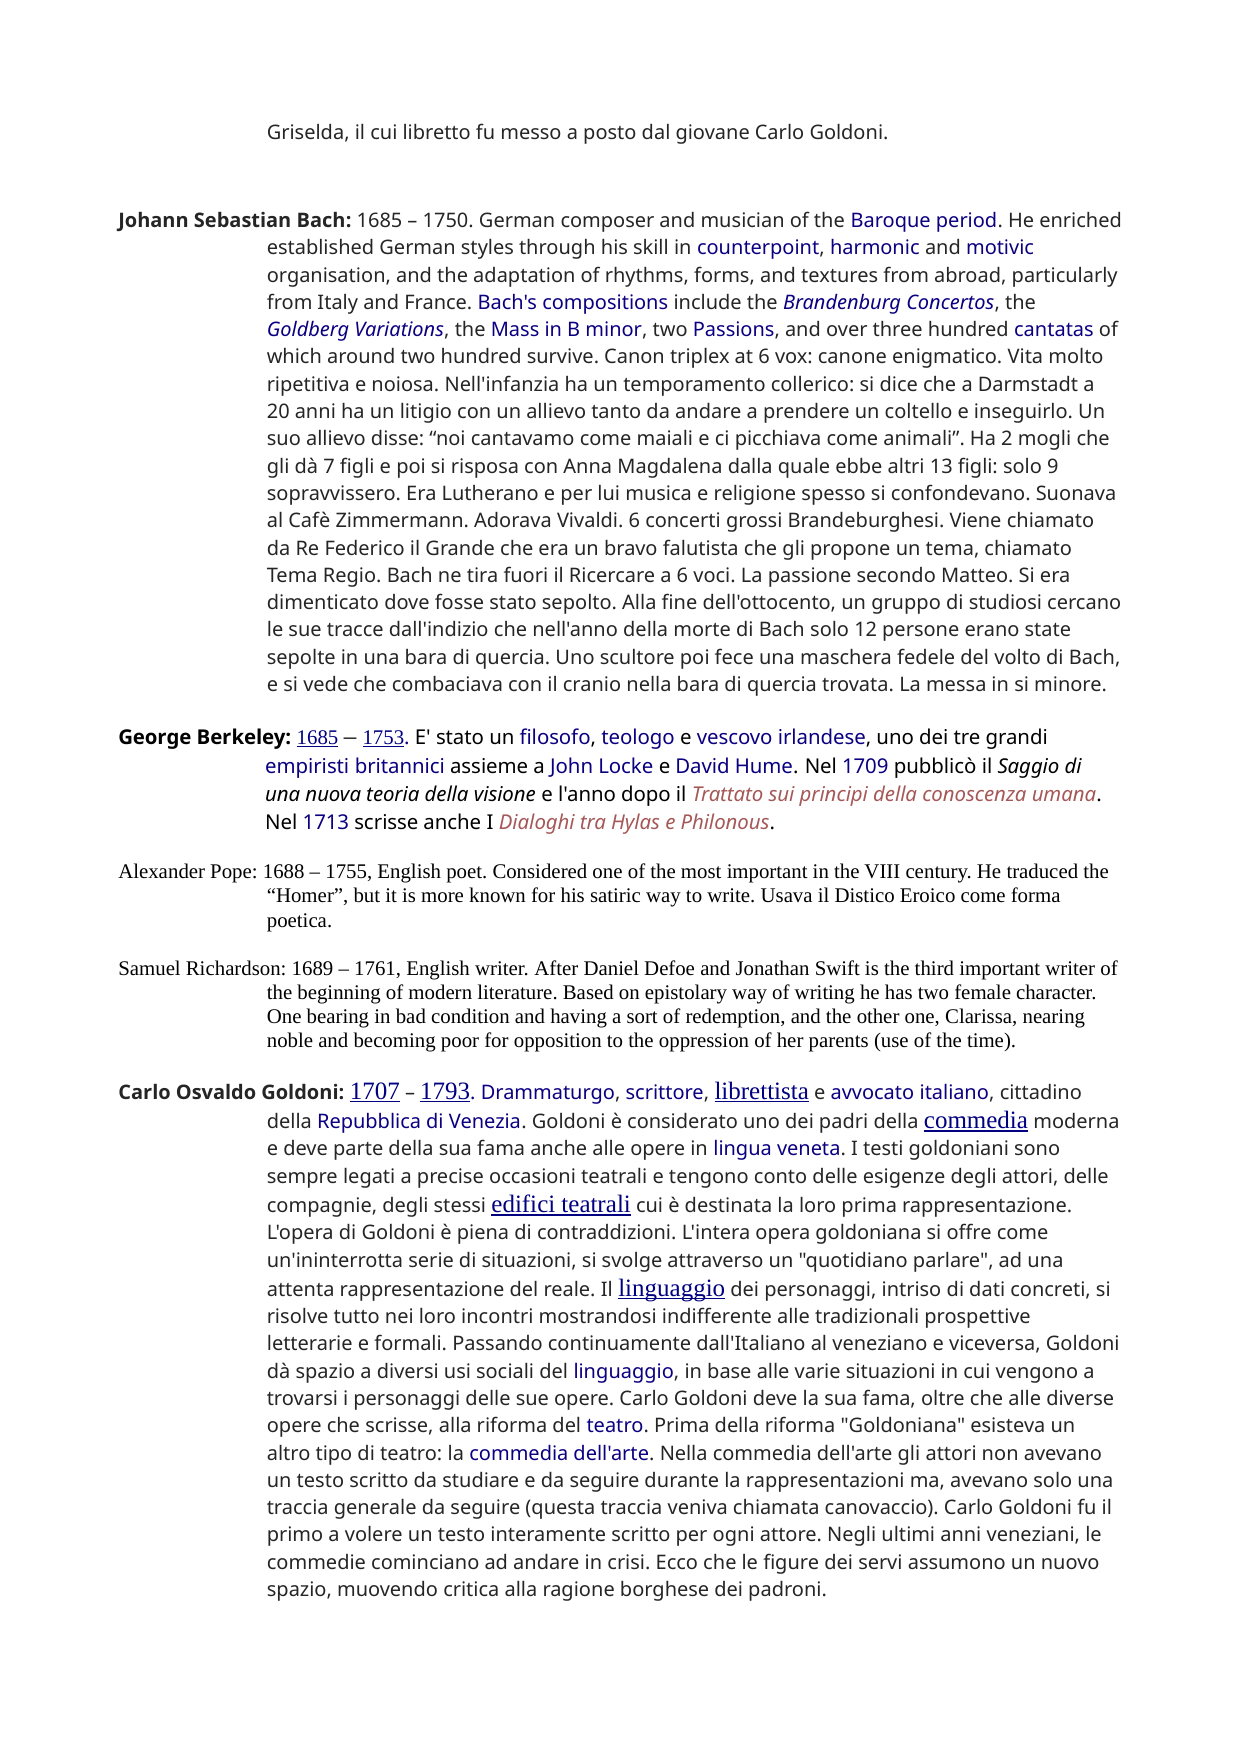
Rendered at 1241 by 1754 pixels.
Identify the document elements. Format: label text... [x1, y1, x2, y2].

text Alexander Pope: 1688 – 1755, English poet. Considered one of the most important in the VIII century. He traduced the “Homer”, but it is more known for his satiric way to write. Usava il Distico Eroico come forma poetica. [118, 859, 1122, 932]
text George Berkeley: 1685 – 1753. E' stato un filosofo, teologo e vescovo irlandese, uno dei tre grandi empiristi britannici assieme a John Locke e David Hume. Nel 1709 pubblicò il Saggio di una nuova teoria della visione e l'anno dopo il Trattato sui principi della conoscenza umana. Nel 1713 scrisse anche I Dialoghi tra Hylas e Philonous. [118, 721, 1122, 835]
text Griselda, il cui libretto fu messo a posto dal giovane Carlo Goldoni. [118, 118, 1122, 145]
text Carlo Osvaldo Goldoni: 1707 – 1793. Drammaturgo, scrittore, librettista e avvocato italiano, cittadino della Repubblica di Venezia. Goldoni è considerato uno dei padri della commedia moderna e deve parte della sua fama anche alle opere in lingua veneta. I testi goldoniani sono sempre legati a precise occasioni teatrali e tengono conto delle esigenze degli attori, delle compagnie, degli stessi edifici teatrali cui è destinata la loro prima rappresentazione. L'opera di Goldoni è piena di contraddizioni. L'intera opera goldoniana si offre come un'ininterrotta serie di situazioni, si svolge attraverso un "quotidiano parlare", ad una attenta rappresentazione del reale. Il linguaggio dei personaggi, intriso di dati concreti, si risolve tutto nei loro incontri mostrandosi indifferente alle tradizionali prospettive letterarie e formali. Passando continuamente dall'Italiano al veneziano e viceversa, Goldoni dà spazio a diversi usi sociali del linguaggio, in base alle varie situazioni in cui vengono a trovarsi i personaggi delle sue opere. Carlo Goldoni deve la sua fama, oltre che alle diverse opere che scrisse, alla riforma del teatro. Prima della riforma "Goldoniana" esisteva un altro tipo di teatro: la commedia dell'arte. Nella commedia dell'arte gli attori non avevano un testo scritto da studiare e da seguire durante la rappresentazioni ma, avevano solo una traccia generale da seguire (questa traccia veniva chiamata canovaccio). Carlo Goldoni fu il primo a volere un testo interamente scritto per ogni attore. Negli ultimi anni veneziani, le commedie cominciano ad andare in crisi. Ecco che le figure dei servi assumono un nuovo spazio, muovendo critica alla ragione borghese dei padroni. [118, 1076, 1122, 1602]
text Johann Sebastian Bach: 1685 – 1750. German composer and musician of the Baroque period. He enriched established German styles through his skill in counterpoint, harmonic and motivic organisation, and the adaptation of rhythms, forms, and textures from abroad, particularly from Italy and France. Bach's compositions include the Brandenburg Concertos, the Goldberg Variations, the Mass in B minor, two Passions, and over three hundred cantatas of which around two hundred survive. Canon triplex at 6 vox: canone enigmatico. Vita molto ripetitiva e noiosa. Nell'infanzia ha un temporamento collerico: si dice che a Darmstadt a 20 anni ha un litigio con un allievo tanto da andare a prendere un coltello e inseguirlo. Un suo allievo disse: “noi cantavamo come maiali e ci picchiava come animali”. Ha 2 mogli che gli dà 7 figli e poi si risposa con Anna Magdalena dalla quale ebbe altri 13 figli: solo 9 sopravvissero. Era Lutherano e per lui musica e religione spesso si confondevano. Suonava al Cafè Zimmermann. Adorava Vivaldi. 6 concerti grossi Brandeburghesi. Viene chiamato da Re Federico il Grande che era un bravo falutista che gli propone un tema, chiamato Tema Regio. Bach ne tira fuori il Ricercare a 6 voci. La passione secondo Matteo. Si era dimenticato dove fosse stato sepolto. Alla fine dell'ottocento, un gruppo di studiosi cercano le sue tracce dall'indizio che nell'anno della morte di Bach solo 12 persone erano state sepolte in una bara di quercia. Uno scultore poi fece una maschera fedele del volto di Bach, e si vede che combaciava con il cranio nella bara di quercia trovata. La messa in si minore. [118, 206, 1122, 697]
text Samuel Richardson: 1689 – 1761, English writer. After Daniel Defoe and Jonathan Swift is the third important writer of the beginning of modern literature. Based on epistolary way of writing he has two female character. One bearing in bad condition and having a sort of redemption, and the other one, Clarissa, nearing noble and becoming poor for opposition to the oppression of her parents (use of the time). [118, 956, 1122, 1052]
